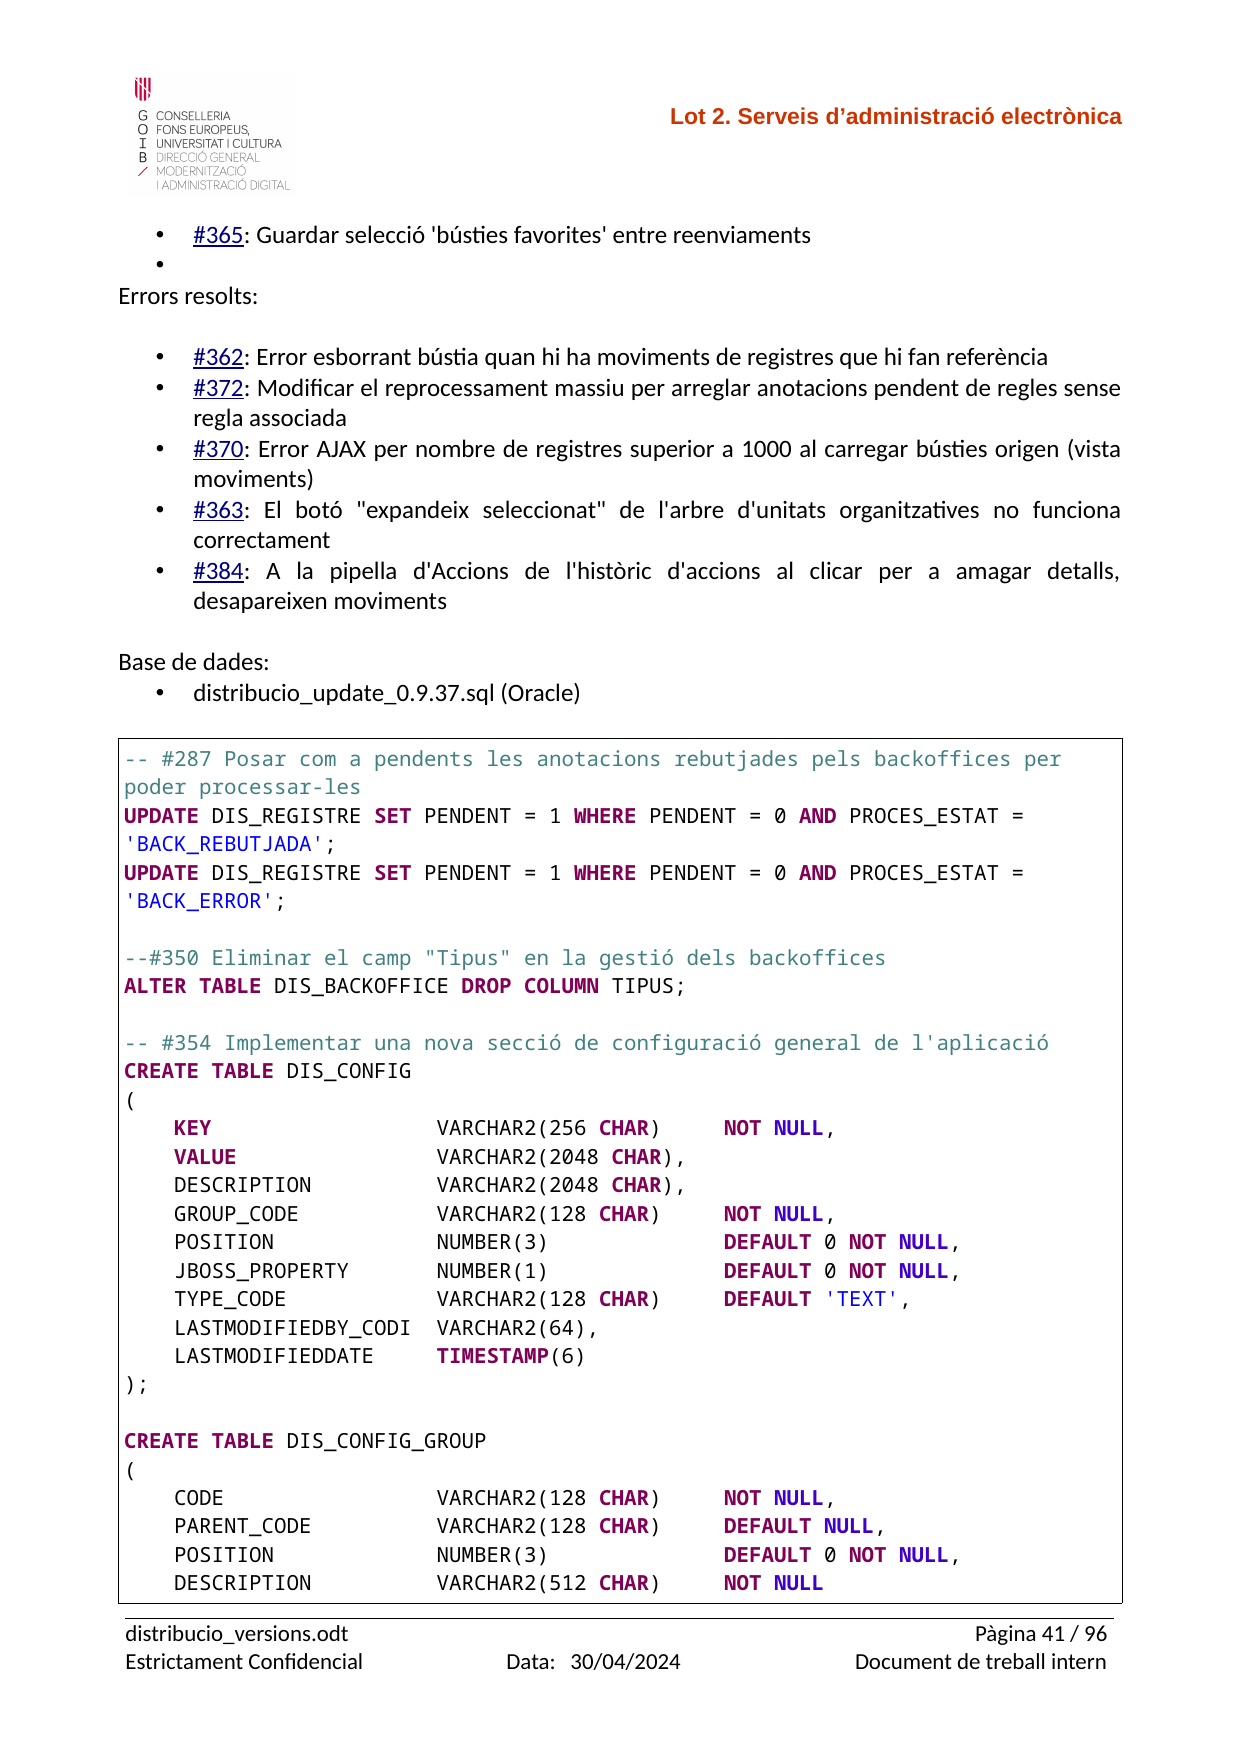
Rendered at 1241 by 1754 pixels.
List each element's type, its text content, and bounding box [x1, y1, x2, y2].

list #384: A la pipella d'Accions de l'històric d'accions al clicar per a amagar detalls, desapareixen moviments [156, 555, 1122, 616]
text Base de dades: [118, 646, 1122, 677]
list distribucio_update_0.9.37.sql (Oracle) [156, 677, 1122, 707]
list #365: Guardar selecció 'bústies favorites' entre reenviaments [156, 219, 1122, 250]
list #370: Error AJAX per nombre de registres superior a 1000 al carregar bústies origen (vista moviments) [156, 433, 1122, 494]
list #363: El botó "expandeix seleccionat" de l'arbre d'unitats organitzatives no funciona correctament [156, 494, 1122, 555]
list #372: Modificar el reprocessament massiu per arreglar anotacions pendent de regles sense regla associada [156, 372, 1122, 433]
picture [126, 70, 299, 197]
table_header -- #287 Posar com a pendents les anotacions rebutjades pels backoffices per poder processar-les UPDATE DIS_REGISTRE SET PENDENT = 1 WHERE PENDENT = 0 AND PROCES_ESTAT = 'BACK_REBUTJADA'; UPDATE DIS_REGISTRE SET PENDENT = 1 WHERE PENDENT = 0 AND PROCES_ESTAT = 'BACK_ERROR'; --#350 Eliminar el camp "Tipus" en la gestió dels backoffices ALTER TABLE DIS_BACKOFFICE DROP COLUMN TIPUS; -- #354 Implementar una nova secció de configuració general de l'aplicació CREATE TABLE DIS_CONFIG ( KEY VARCHAR2(256 CHAR) NOT NULL, VALUE VARCHAR2(2048 CHAR), DESCRIPTION VARCHAR2(2048 CHAR), GROUP_CODE VARCHAR2(128 CHAR) NOT NULL, POSITION NUMBER(3) DEFAULT 0 NOT NULL, JBOSS_PROPERTY NUMBER(1) DEFAULT 0 NOT NULL, TYPE_CODE VARCHAR2(128 CHAR) DEFAULT 'TEXT', LASTMODIFIEDBY_CODI VARCHAR2(64), LASTMODIFIEDDATE TIMESTAMP(6) ); CREATE TABLE DIS_CONFIG_GROUP ( CODE VARCHAR2(128 CHAR) NOT NULL, PARENT_CODE VARCHAR2(128 CHAR) DEFAULT NULL, POSITION NUMBER(3) DEFAULT 0 NOT NULL, DESCRIPTION VARCHAR2(512 CHAR) NOT NULL [119, 739, 1122, 1603]
text Errors resolts: [118, 280, 1122, 311]
list #362: Error esborrant bústia quan hi ha moviments de registres que hi fan referència [156, 341, 1122, 372]
